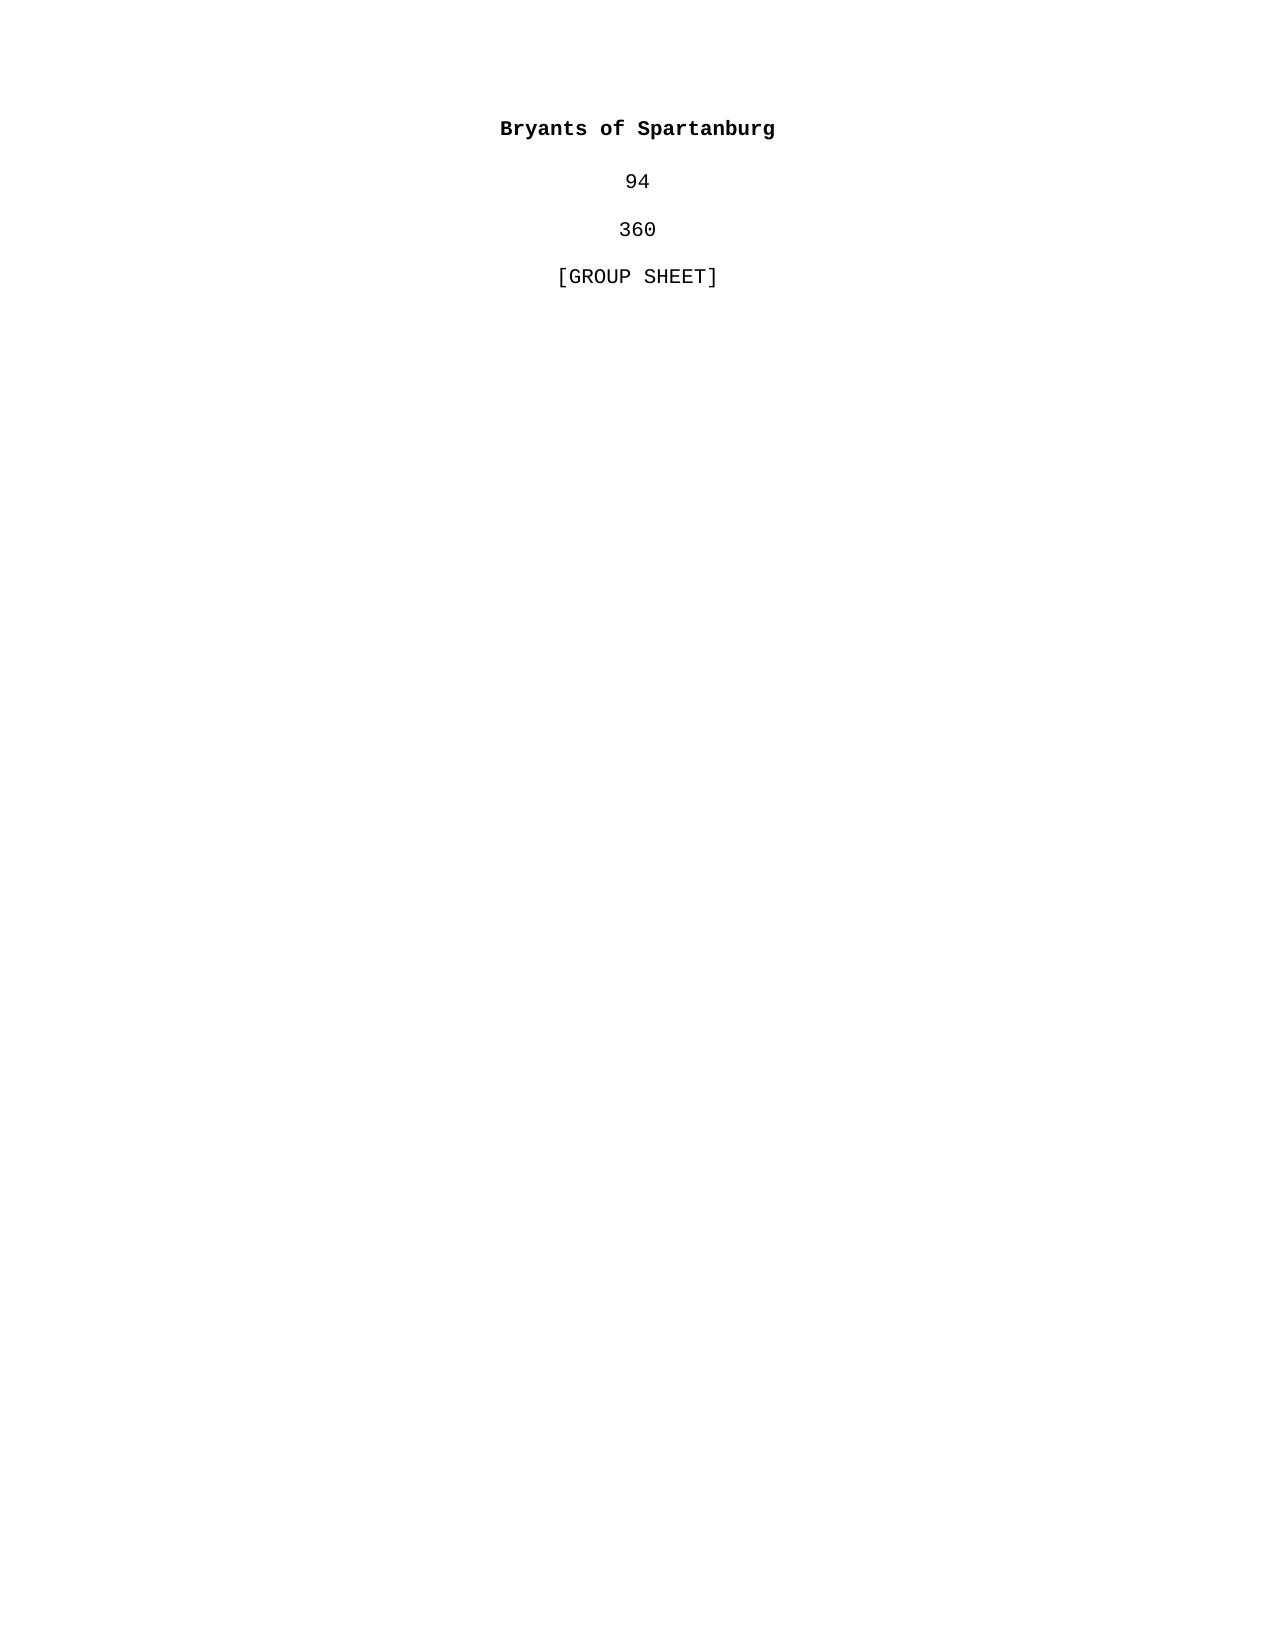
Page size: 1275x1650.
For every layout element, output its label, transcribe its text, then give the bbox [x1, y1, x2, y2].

text 94 [118, 171, 1157, 195]
text 360 [118, 218, 1157, 242]
text [GROUP SHEET] [118, 266, 1157, 289]
